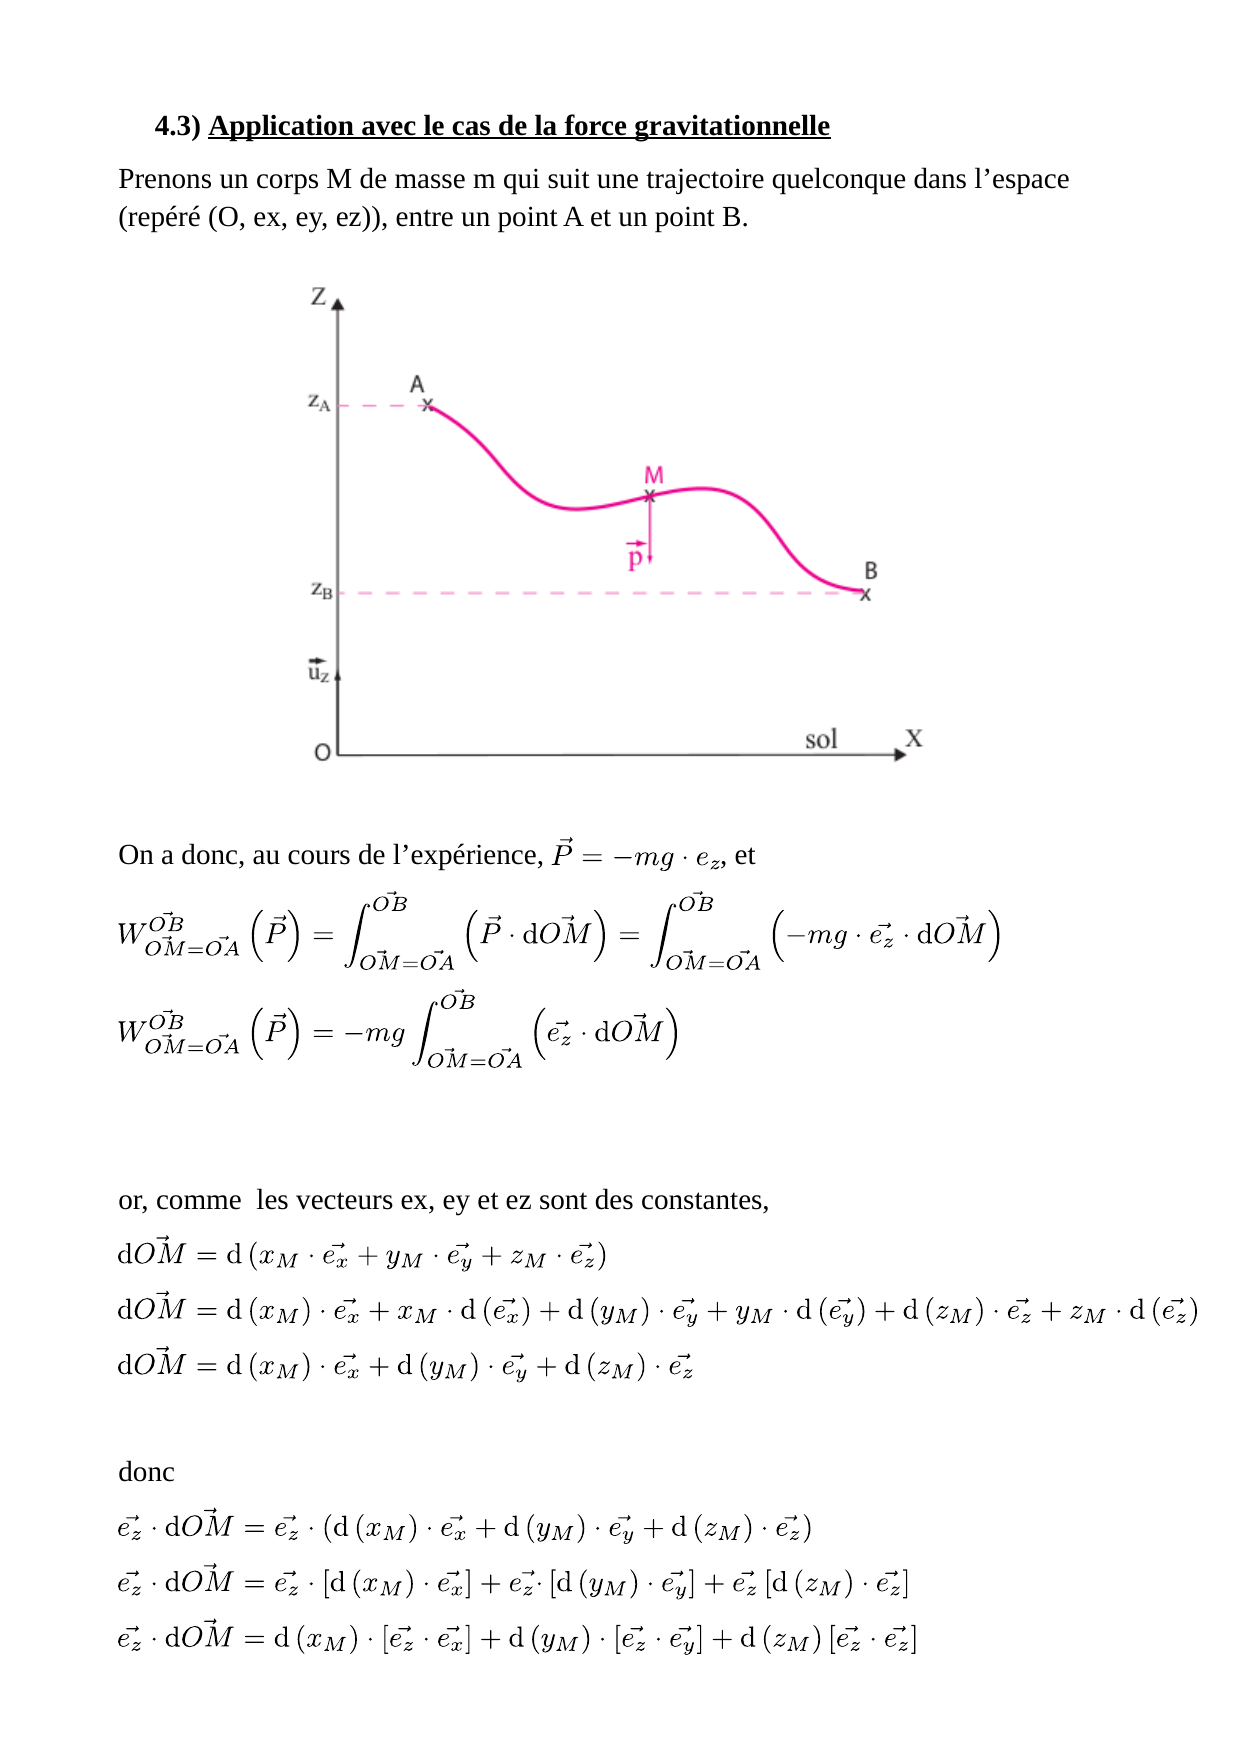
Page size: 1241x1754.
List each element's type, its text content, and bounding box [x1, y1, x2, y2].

text On a donc, au cours de l’expérience, [118, 837, 660, 871]
text , et [572, 837, 1122, 871]
text or, comme les vecteurs ex, ey et ez sont des constantes, [118, 1182, 1122, 1216]
picture [280, 262, 960, 786]
text Prenons un corps M de masse m qui suit une trajectoire quelconque dans l’espace (repéré (O, ex, ey, ez)), entre un point A et un point B. [118, 161, 1122, 233]
text 4.3) Application avec le cas de la force gravitationnelle [118, 108, 1122, 141]
text donc [118, 1454, 1122, 1488]
